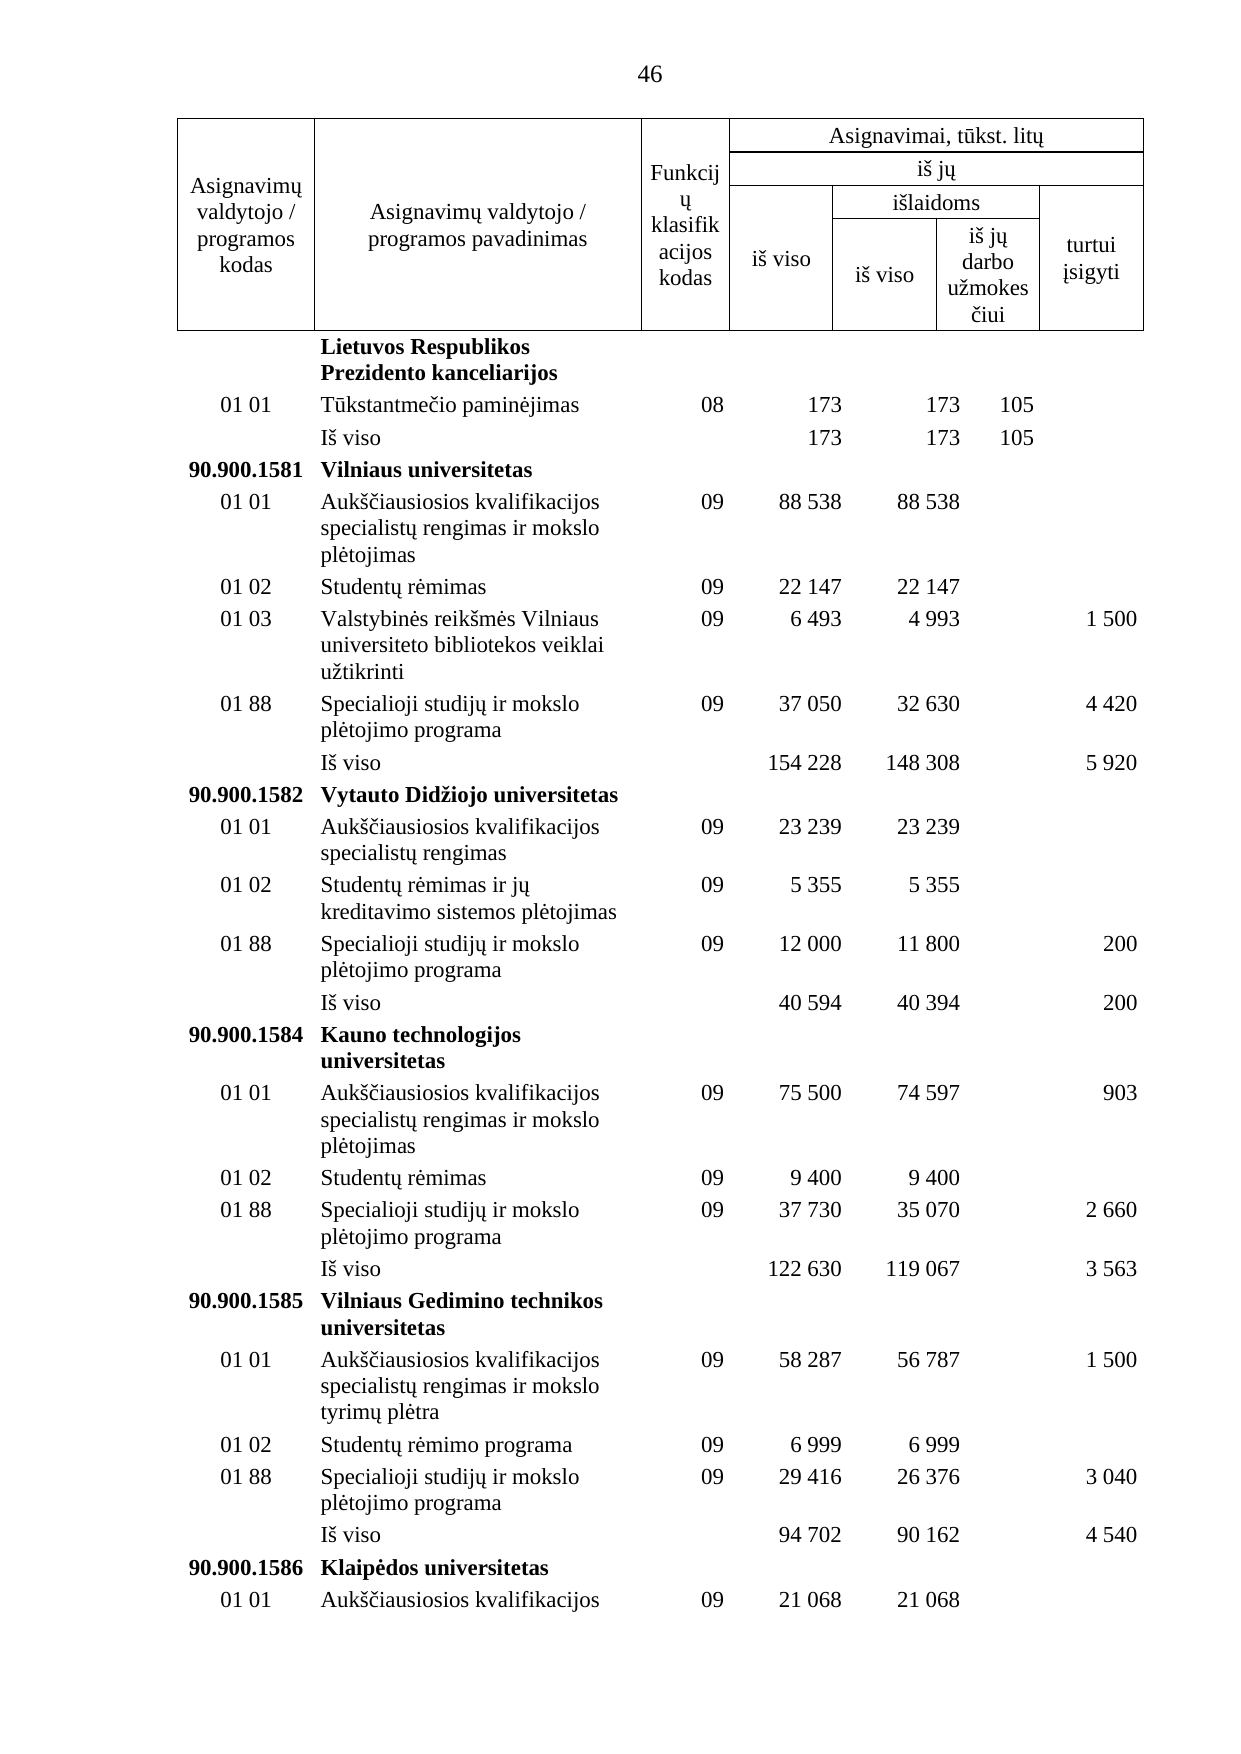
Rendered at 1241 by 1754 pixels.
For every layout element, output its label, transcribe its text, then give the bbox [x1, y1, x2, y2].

table_cell [730, 331, 848, 389]
table_cell 12 000 [730, 927, 848, 986]
table_cell [966, 869, 1039, 927]
table_cell [730, 453, 848, 485]
table_cell [966, 1460, 1039, 1518]
table_cell 01 01 [177, 1076, 314, 1161]
table_header Asignavimų valdytojo / programos pavadinimas [315, 119, 641, 330]
table_cell 5 355 [730, 869, 848, 927]
table_cell 01 01 [177, 1583, 314, 1615]
table_cell 09 [641, 1194, 729, 1252]
table_cell [1040, 869, 1143, 927]
table_cell 01 88 [177, 1460, 314, 1518]
table_cell 90.900.1581 [177, 453, 314, 485]
table_cell 09 [641, 485, 729, 570]
table_cell Vilniaus universitetas [315, 453, 641, 485]
table_cell 4 993 [848, 602, 966, 687]
table_cell [177, 1519, 314, 1551]
table_cell 26 376 [848, 1460, 966, 1518]
table_cell 6 493 [730, 602, 848, 687]
table_cell Iš viso [315, 1252, 641, 1284]
table_cell 119 067 [848, 1252, 966, 1284]
table_cell 40 594 [730, 986, 848, 1018]
table_cell 09 [641, 602, 729, 687]
table_cell 09 [641, 687, 729, 746]
table_cell [966, 1284, 1039, 1343]
table_header Asignavimai, tūkst. litų [730, 119, 1143, 151]
table_cell Studentų rėmimas [315, 570, 641, 602]
table_cell [848, 1018, 966, 1076]
table_cell [177, 746, 314, 778]
table_cell 5 920 [1040, 746, 1143, 778]
table_cell [641, 1018, 729, 1076]
table_cell [730, 1551, 848, 1583]
table_cell 11 800 [848, 927, 966, 986]
table_cell Vytauto Didžiojo universitetas [315, 778, 641, 810]
table_cell 21 068 [730, 1583, 848, 1615]
table_cell Specialioji studijų ir mokslo plėtojimo programa [315, 1460, 641, 1518]
table_cell [966, 1343, 1039, 1428]
table_cell Specialioji studijų ir mokslo plėtojimo programa [315, 687, 641, 746]
table_cell Aukščiausiosios kvalifikacijos [315, 1583, 641, 1615]
table_cell [1040, 331, 1143, 389]
table_cell 35 070 [848, 1194, 966, 1252]
table_cell [177, 986, 314, 1018]
table_cell [966, 1076, 1039, 1161]
table_cell [1040, 810, 1143, 869]
table_cell 6 999 [730, 1428, 848, 1460]
table_cell 9 400 [730, 1161, 848, 1193]
table_cell 173 [848, 421, 966, 453]
table_cell 09 [641, 1343, 729, 1428]
table_cell [641, 453, 729, 485]
table_cell [1040, 485, 1143, 570]
table_cell [966, 778, 1039, 810]
table_cell 88 538 [730, 485, 848, 570]
table_cell [641, 421, 729, 453]
table_cell 22 147 [848, 570, 966, 602]
table_cell [848, 778, 966, 810]
table_cell 154 228 [730, 746, 848, 778]
table_cell [966, 746, 1039, 778]
table_cell Aukščiausiosios kvalifikacijos specialistų rengimas ir mokslo plėtojimas [315, 1076, 641, 1161]
table_cell 01 01 [177, 485, 314, 570]
table_cell 01 02 [177, 570, 314, 602]
table_cell 01 88 [177, 687, 314, 746]
table_cell 4 540 [1040, 1519, 1143, 1551]
table_cell [1040, 453, 1143, 485]
table_cell 88 538 [848, 485, 966, 570]
table_cell [966, 927, 1039, 986]
table_cell 22 147 [730, 570, 848, 602]
table_cell [1040, 778, 1143, 810]
table_cell 122 630 [730, 1252, 848, 1284]
table_cell iš jų darbo užmokesčiui [937, 219, 1039, 330]
table_cell 200 [1040, 927, 1143, 986]
table_cell 90.900.1584 [177, 1018, 314, 1076]
table_cell 01 02 [177, 869, 314, 927]
table_cell [966, 986, 1039, 1018]
table_cell 01 03 [177, 602, 314, 687]
table_cell iš jų [730, 153, 1143, 184]
table_cell [1040, 1161, 1143, 1193]
table_cell Specialioji studijų ir mokslo plėtojimo programa [315, 927, 641, 986]
table_cell Klaipėdos universitetas [315, 1551, 641, 1583]
table_cell Kauno technologijos universitetas [315, 1018, 641, 1076]
table_cell [730, 1284, 848, 1343]
table_cell 5 355 [848, 869, 966, 927]
table_cell [966, 331, 1039, 389]
table_cell [641, 1252, 729, 1284]
table_cell Aukščiausiosios kvalifikacijos specialistų rengimas ir mokslo tyrimų plėtra [315, 1343, 641, 1428]
table_cell 56 787 [848, 1343, 966, 1428]
table_cell [1040, 389, 1143, 421]
table_cell [730, 778, 848, 810]
table_cell Lietuvos Respublikos Prezidento kanceliarijos [315, 331, 641, 389]
table_cell [966, 602, 1039, 687]
table_cell 37 730 [730, 1194, 848, 1252]
table_cell [641, 778, 729, 810]
table_cell 105 [966, 421, 1039, 453]
table_cell 9 400 [848, 1161, 966, 1193]
table_cell 09 [641, 810, 729, 869]
table_cell [641, 1284, 729, 1343]
table_cell Specialioji studijų ir mokslo plėtojimo programa [315, 1194, 641, 1252]
table_cell [1040, 1551, 1143, 1583]
table_cell [848, 1551, 966, 1583]
table_cell 01 02 [177, 1428, 314, 1460]
table_cell [966, 1252, 1039, 1284]
table_cell 74 597 [848, 1076, 966, 1161]
table_cell Studentų rėmimo programa [315, 1428, 641, 1460]
table_cell 09 [641, 869, 729, 927]
table_cell [966, 453, 1039, 485]
table_cell 3 040 [1040, 1460, 1143, 1518]
table_cell [848, 1284, 966, 1343]
table_cell 173 [730, 421, 848, 453]
table_cell [177, 421, 314, 453]
table_header Asignavimų valdytojo / programos kodas [178, 119, 314, 330]
table_cell 4 420 [1040, 687, 1143, 746]
table_cell 75 500 [730, 1076, 848, 1161]
table_cell 01 02 [177, 1161, 314, 1193]
table_cell [848, 453, 966, 485]
table_cell Valstybinės reikšmės Vilniaus universiteto bibliotekos veiklai užtikrinti [315, 602, 641, 687]
table_cell [1040, 1428, 1143, 1460]
table_cell 08 [641, 389, 729, 421]
table_cell Studentų rėmimas [315, 1161, 641, 1193]
table_cell 09 [641, 1460, 729, 1518]
table_cell Iš viso [315, 421, 641, 453]
table_cell 6 999 [848, 1428, 966, 1460]
table_cell 148 308 [848, 746, 966, 778]
table_cell [966, 1551, 1039, 1583]
table_cell 94 702 [730, 1519, 848, 1551]
table_cell [966, 485, 1039, 570]
table_cell Aukščiausiosios kvalifikacijos specialistų rengimas ir mokslo plėtojimas [315, 485, 641, 570]
table_cell [1040, 1018, 1143, 1076]
table_cell 173 [848, 389, 966, 421]
table_cell 29 416 [730, 1460, 848, 1518]
table_cell [966, 1194, 1039, 1252]
table_cell 23 239 [730, 810, 848, 869]
table_cell [966, 1428, 1039, 1460]
table_cell [1040, 570, 1143, 602]
table_cell 09 [641, 927, 729, 986]
table_cell 1 500 [1040, 602, 1143, 687]
table_cell 09 [641, 1428, 729, 1460]
table_cell [177, 1252, 314, 1284]
table_cell 105 [966, 389, 1039, 421]
table_cell [848, 331, 966, 389]
table_cell 3 563 [1040, 1252, 1143, 1284]
table_cell 09 [641, 1076, 729, 1161]
table_cell iš viso [833, 219, 936, 330]
table_cell [966, 687, 1039, 746]
table_cell [1040, 1284, 1143, 1343]
table_cell 01 01 [177, 389, 314, 421]
table_cell [641, 331, 729, 389]
table_cell Vilniaus Gedimino technikos universitetas [315, 1284, 641, 1343]
table_cell 2 660 [1040, 1194, 1143, 1252]
table_cell [966, 1161, 1039, 1193]
table_cell 01 01 [177, 810, 314, 869]
table_cell [1040, 421, 1143, 453]
table_cell Iš viso [315, 1519, 641, 1551]
table_cell 23 239 [848, 810, 966, 869]
table_cell Studentų rėmimas ir jų kreditavimo sistemos plėtojimas [315, 869, 641, 927]
table_cell 01 01 [177, 1343, 314, 1428]
table_cell [966, 570, 1039, 602]
table_cell 90.900.1585 [177, 1284, 314, 1343]
table_cell 01 88 [177, 927, 314, 986]
table_cell Aukščiausiosios kvalifikacijos specialistų rengimas [315, 810, 641, 869]
table_cell [966, 1018, 1039, 1076]
table_cell 09 [641, 570, 729, 602]
table_cell 1 500 [1040, 1343, 1143, 1428]
table_cell Tūkstantmečio paminėjimas [315, 389, 641, 421]
table_cell 32 630 [848, 687, 966, 746]
table_cell [1040, 1583, 1143, 1615]
table_cell 200 [1040, 986, 1143, 1018]
table_cell išlaidoms [833, 186, 1039, 218]
table_header Funkcijų klasifikacijos kodas [642, 119, 729, 330]
table_cell [641, 1519, 729, 1551]
table_cell 37 050 [730, 687, 848, 746]
table_cell Iš viso [315, 746, 641, 778]
table_cell 09 [641, 1583, 729, 1615]
table_cell 58 287 [730, 1343, 848, 1428]
table_cell turtui įsigyti [1040, 186, 1143, 330]
table_cell 21 068 [848, 1583, 966, 1615]
table_cell [966, 810, 1039, 869]
table_cell 09 [641, 1161, 729, 1193]
table_cell 90.900.1586 [177, 1551, 314, 1583]
table_cell [966, 1583, 1039, 1615]
table_cell [641, 986, 729, 1018]
table_cell 903 [1040, 1076, 1143, 1161]
table_cell Iš viso [315, 986, 641, 1018]
table_cell [730, 1018, 848, 1076]
table_cell 40 394 [848, 986, 966, 1018]
table_cell 173 [730, 389, 848, 421]
table_cell [177, 331, 314, 389]
table_cell [641, 1551, 729, 1583]
table_cell 90.900.1582 [177, 778, 314, 810]
table_cell iš viso [730, 186, 832, 330]
table_cell [966, 1519, 1039, 1551]
table_cell [641, 746, 729, 778]
table_cell 01 88 [177, 1194, 314, 1252]
table_cell 90 162 [848, 1519, 966, 1551]
